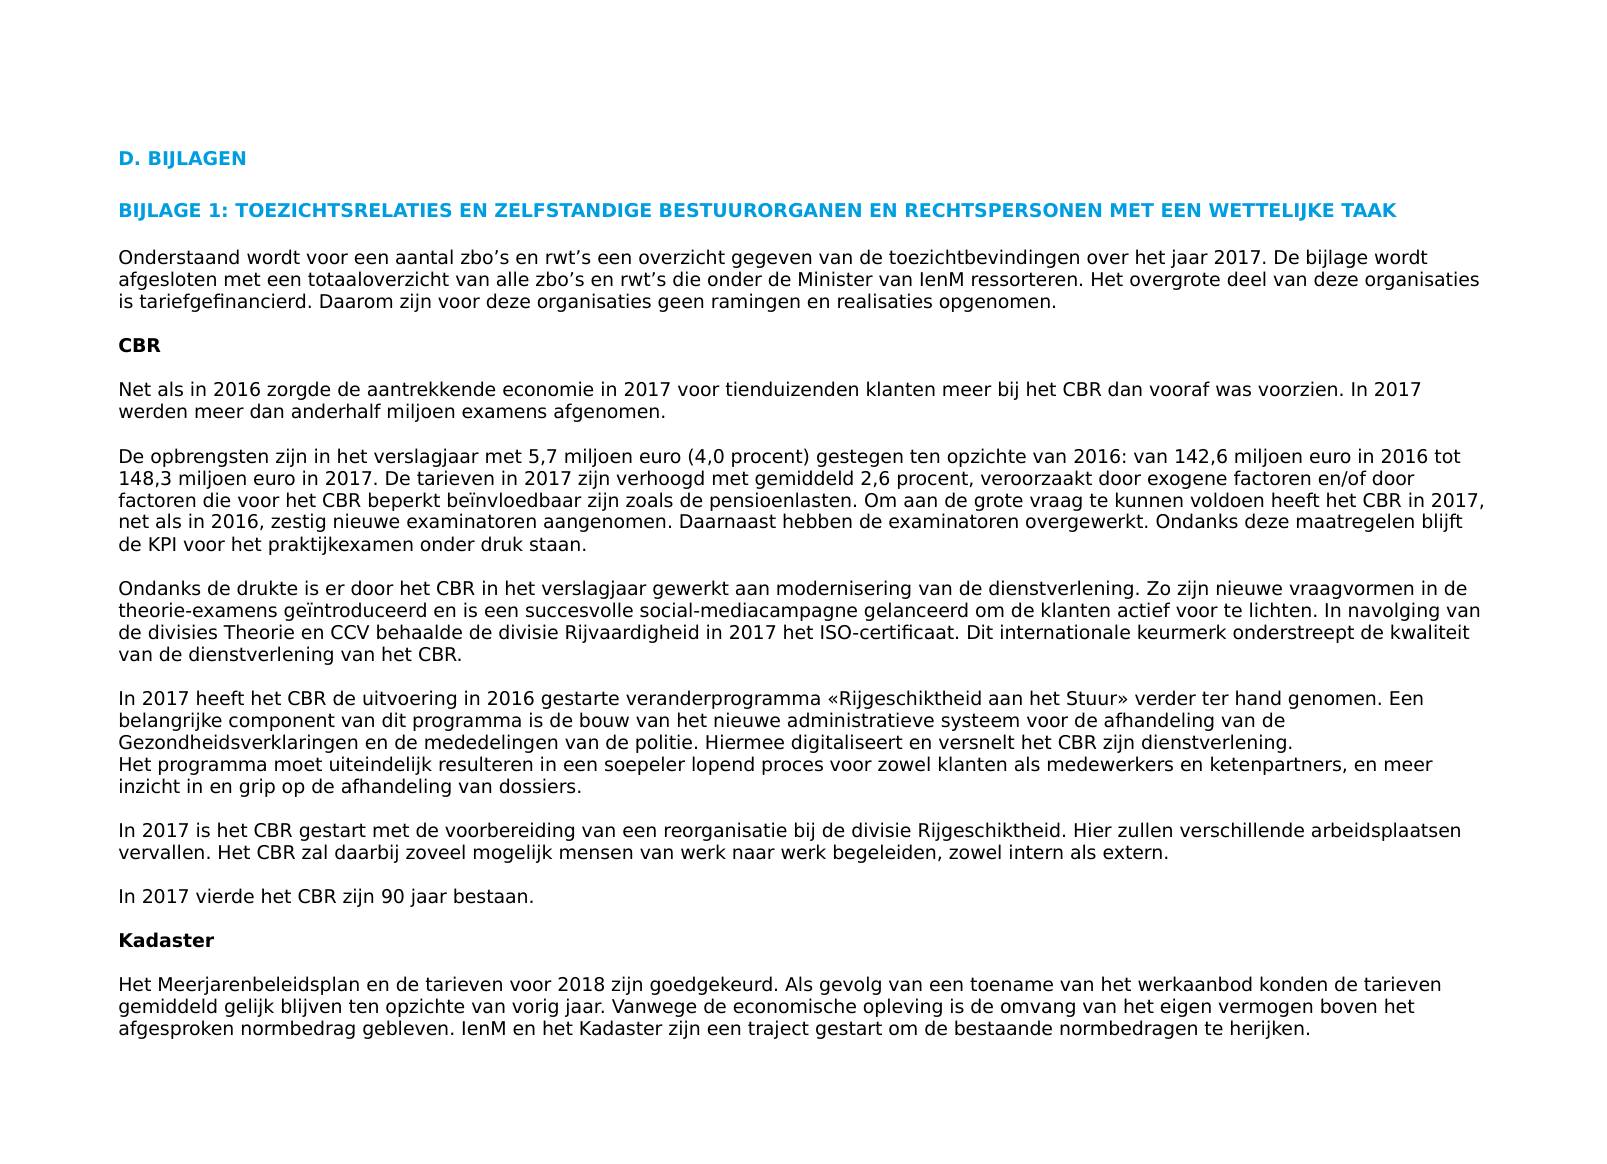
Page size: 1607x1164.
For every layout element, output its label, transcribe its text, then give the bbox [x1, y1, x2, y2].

text In 2017 heeft het CBR de uitvoering in 2016 gestarte veranderprogramma «Rijgeschiktheid aan het Stuur» verder ter hand genomen. Een belangrijke component van dit programma is de bouw van het nieuwe administratieve systeem voor de afhandeling van de Gezondheidsverklaringen en de mededelingen van de politie. Hiermee digitaliseert en versnelt het CBR zijn dienstverlening. [118, 688, 1488, 754]
text Net als in 2016 zorgde de aantrekkende economie in 2017 voor tienduizenden klanten meer bij het CBR dan vooraf was voorzien. In 2017 werden meer dan anderhalf miljoen examens afgenomen. [118, 379, 1488, 423]
subtitle D. BIJLAGEN [118, 148, 1488, 170]
subtitle CBR [118, 335, 1488, 357]
text De opbrengsten zijn in het verslagjaar met 5,7 miljoen euro (4,0 procent) gestegen ten opzichte van 2016: van 142,6 miljoen euro in 2016 tot 148,3 miljoen euro in 2017. De tarieven in 2017 zijn verhoogd met gemiddeld 2,6 procent, veroorzaakt door exogene factoren en/of door factoren die voor het CBR beperkt beïnvloedbaar zijn zoals de pensioenlasten. Om aan de grote vraag te kunnen voldoen heeft het CBR in 2017, net als in 2016, zestig nieuwe examinatoren aangenomen. Daarnaast hebben de examinatoren overgewerkt. Ondanks deze maatregelen blijft de KPI voor het praktijkexamen onder druk staan. [118, 446, 1488, 555]
text Ondanks de drukte is er door het CBR in het verslagjaar gewerkt aan modernisering van de dienstverlening. Zo zijn nieuwe vraagvormen in de theorie-examens geïntroduceerd en is een succesvolle social-mediacampagne gelanceerd om de klanten actief voor te lichten. In navolging van de divisies Theorie en CCV behaalde de divisie Rijvaardigheid in 2017 het ISO-certificaat. Dit internationale keurmerk onderstreept de kwaliteit van de dienstverlening van het CBR. [118, 578, 1488, 666]
text In 2017 is het CBR gestart met de voorbereiding van een reorganisatie bij de divisie Rijgeschiktheid. Hier zullen verschillende arbeidsplaatsen vervallen. Het CBR zal daarbij zoveel mogelijk mensen van werk naar werk begeleiden, zowel intern als extern. [118, 820, 1488, 864]
text Onderstaand wordt voor een aantal zbo’s en rwt’s een overzicht gegeven van de toezichtbevindingen over het jaar 2017. De bijlage wordt afgesloten met een totaaloverzicht van alle zbo’s en rwt’s die onder de Minister van IenM ressorteren. Het overgrote deel van deze organisaties is tariefgefinancierd. Daarom zijn voor deze organisaties geen ramingen en realisaties opgenomen. [118, 247, 1488, 313]
text Het programma moet uiteindelijk resulteren in een soepeler lopend proces voor zowel klanten als medewerkers en ketenpartners, en meer inzicht in en grip op de afhandeling van dossiers. [118, 754, 1488, 798]
text In 2017 vierde het CBR zijn 90 jaar bestaan. [118, 886, 1488, 908]
subtitle Kadaster [118, 930, 1488, 952]
text Het Meerjarenbeleidsplan en de tarieven voor 2018 zijn goedgekeurd. Als gevolg van een toename van het werkaanbod konden de tarieven gemiddeld gelijk blijven ten opzichte van vorig jaar. Vanwege de economische opleving is de omvang van het eigen vermogen boven het afgesproken normbedrag gebleven. IenM en het Kadaster zijn een traject gestart om de bestaande normbedragen te herijken. [118, 974, 1488, 1040]
subtitle BIJLAGE 1: TOEZICHTSRELATIES EN ZELFSTANDIGE BESTUURORGANEN EN RECHTSPERSONEN MET EEN WETTELIJKE TAAK [118, 200, 1488, 222]
